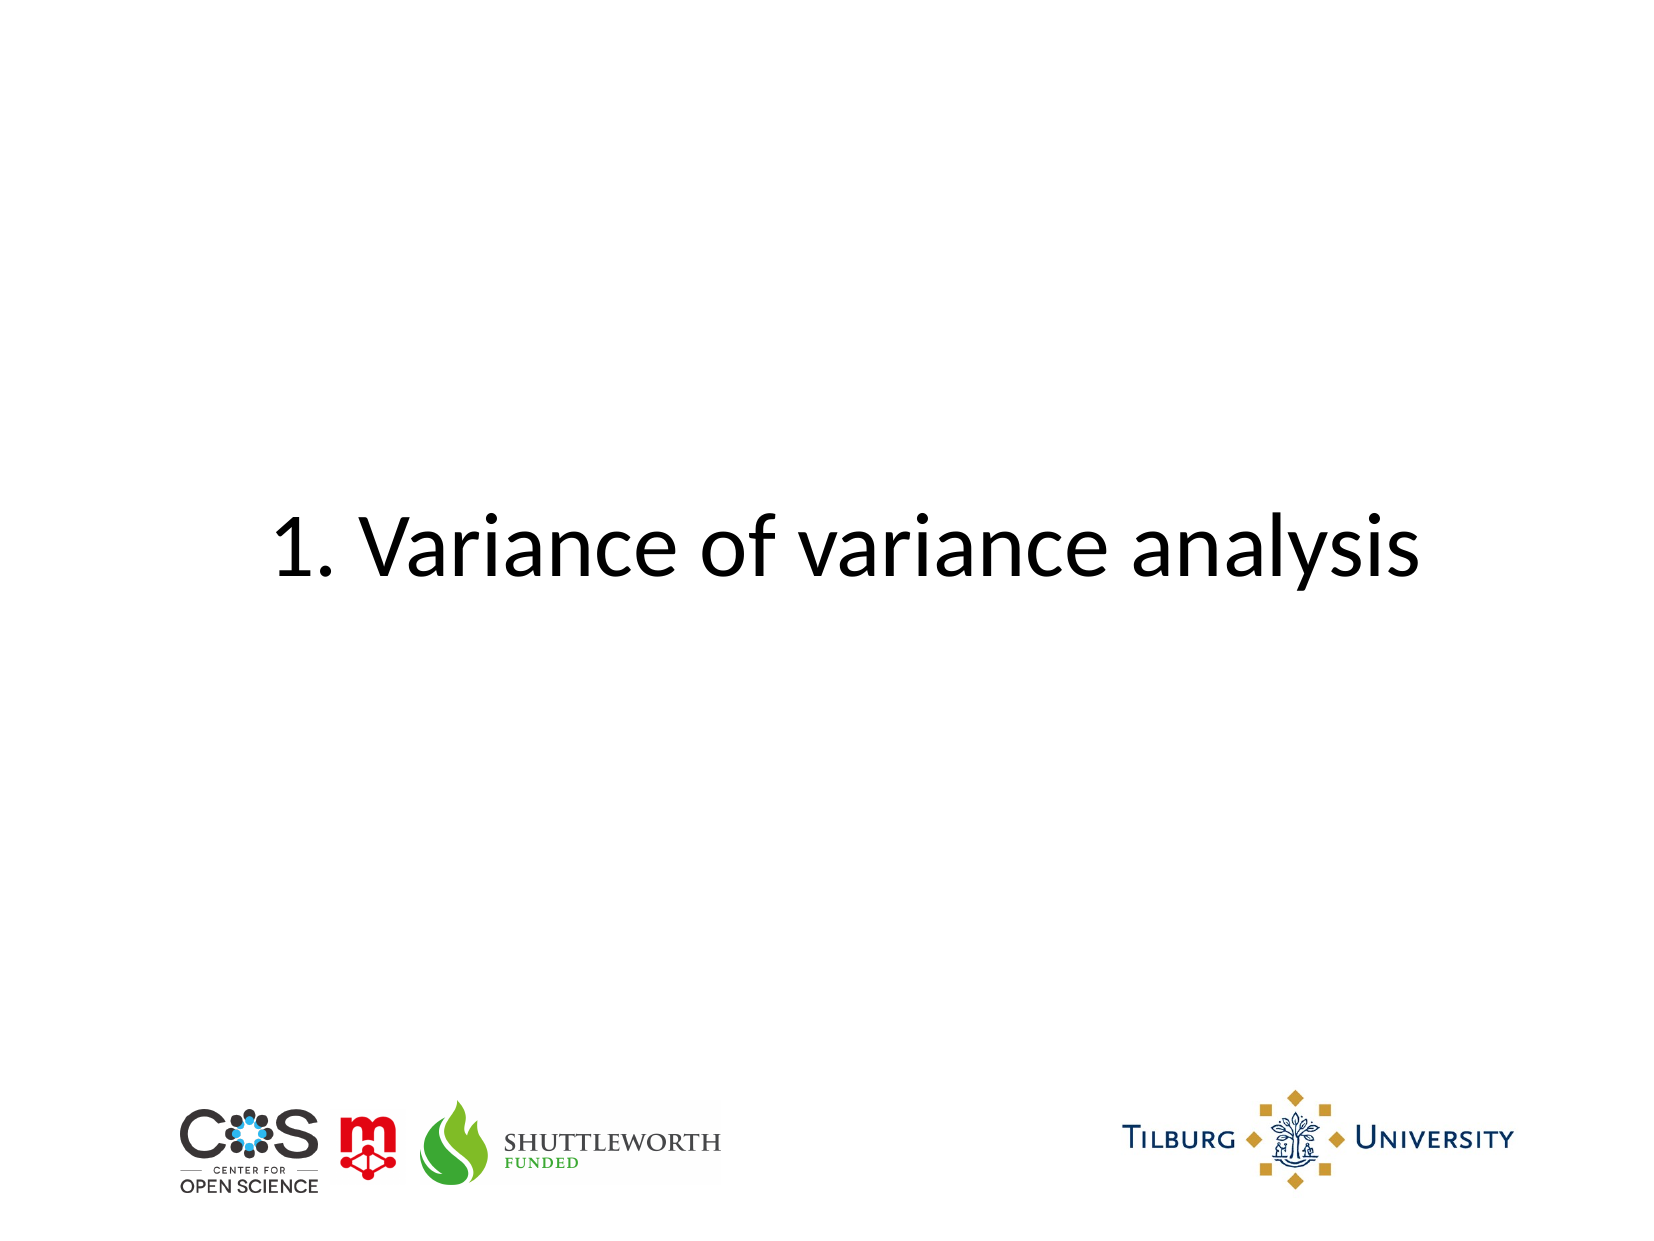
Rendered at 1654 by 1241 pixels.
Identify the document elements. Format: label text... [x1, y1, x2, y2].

picture [420, 1100, 721, 1186]
picture [1110, 1079, 1526, 1199]
picture [330, 1109, 406, 1186]
title 1. Variance of variance analysis [101, 450, 1591, 658]
picture [180, 1109, 318, 1193]
